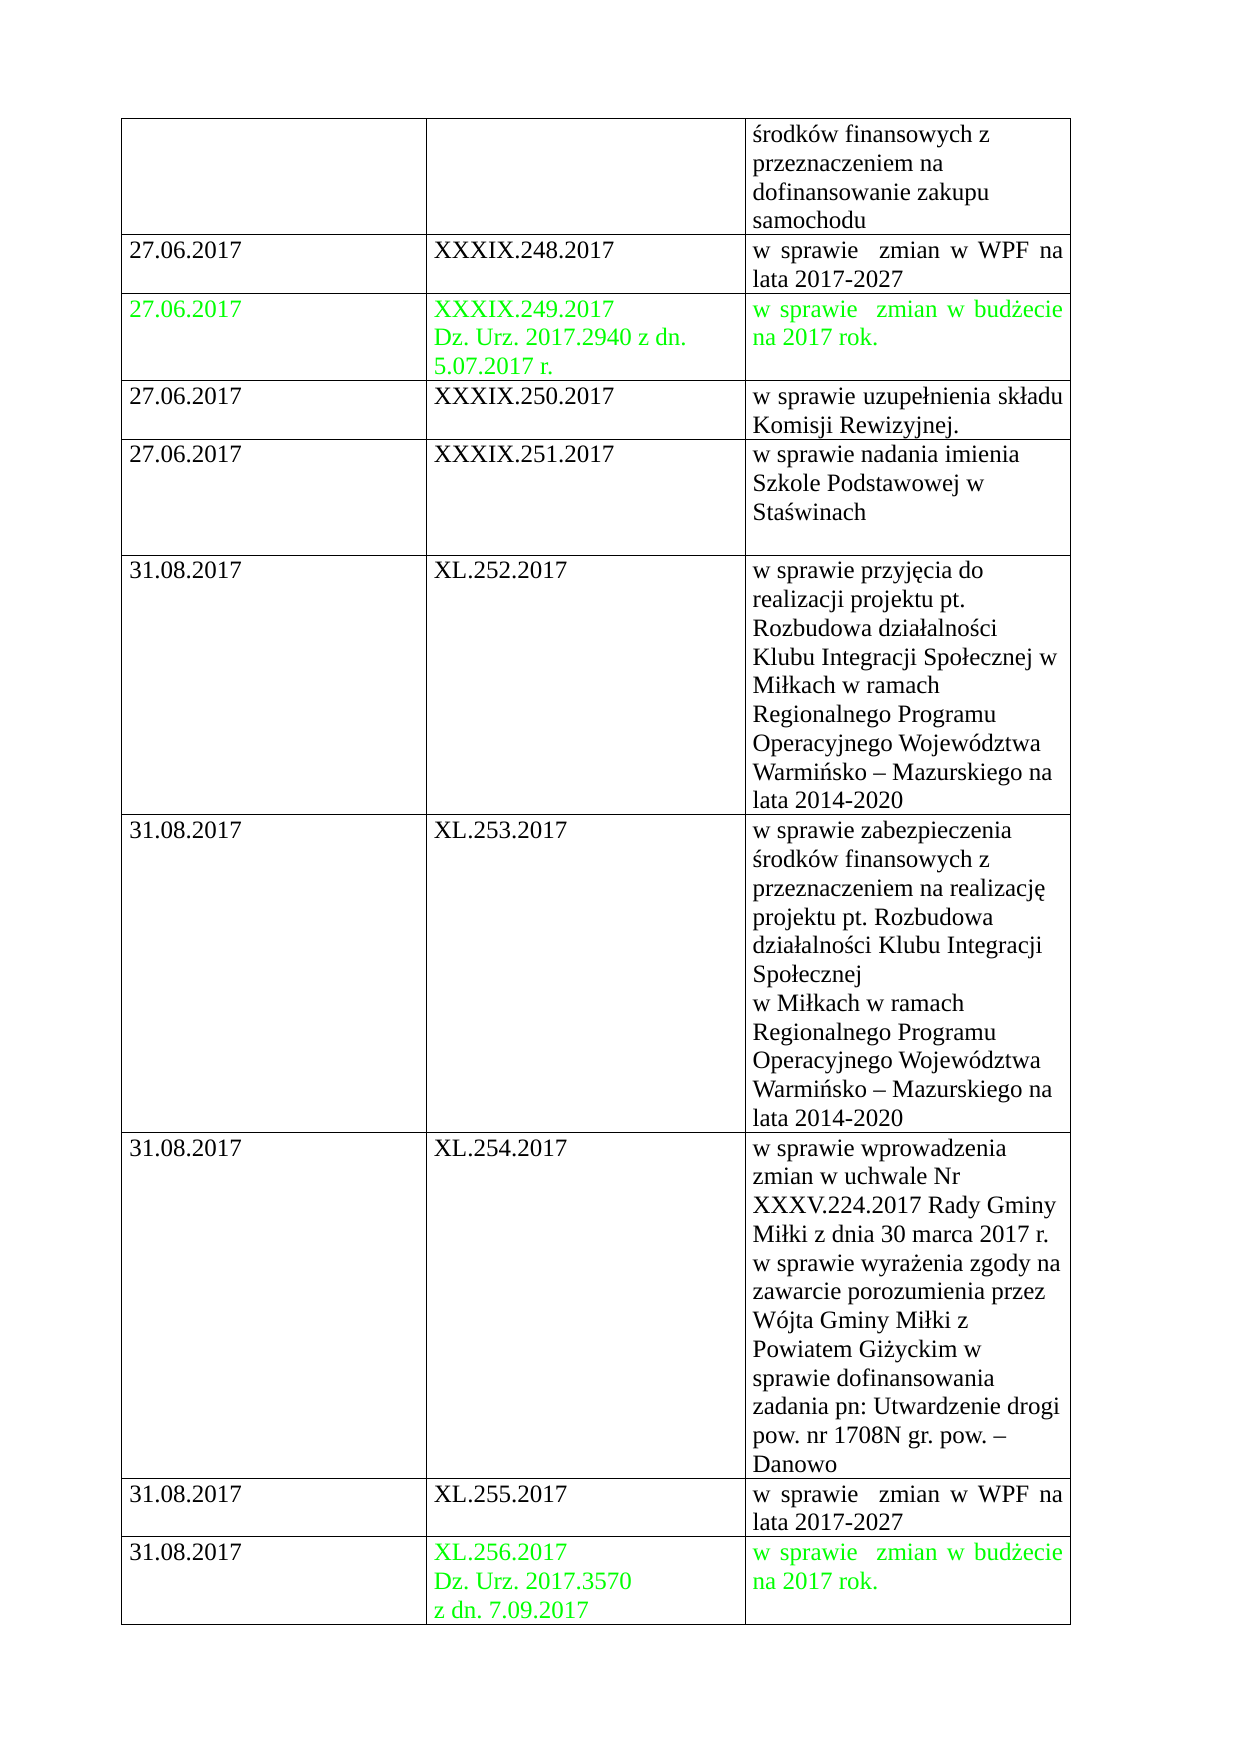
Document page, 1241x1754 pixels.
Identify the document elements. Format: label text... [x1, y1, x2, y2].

table_cell w sprawie wprowadzenia zmian w uchwale Nr XXXV.224.2017 Rady Gminy Miłki z dnia 30 marca 2017 r. w sprawie wyrażenia zgody na zawarcie porozumienia przez Wójta Gminy Miłki z Powiatem Giżyckim w sprawie dofinansowania zadania pn: Utwardzenie drogi pow. nr 1708N gr. pow. – Danowo [746, 1133, 1070, 1478]
table_cell w sprawie zabezpieczenia środków finansowych z przeznaczeniem na realizację projektu pt. Rozbudowa działalności Klubu Integracji Społecznej w Miłkach w ramach Regionalnego Programu Operacyjnego Województwa Warmińsko – Mazurskiego na lata 2014-2020 [746, 815, 1070, 1132]
table_cell w sprawie zmian w WPF na lata 2017-2027 [746, 1479, 1070, 1536]
table_cell [427, 119, 745, 234]
table_cell środków finansowych z przeznaczeniem na dofinansowanie zakupu samochodu [746, 119, 1070, 234]
table_cell [122, 119, 426, 234]
table_cell XXXIX.251.2017 [427, 440, 745, 554]
table_cell 27.06.2017 [122, 440, 426, 554]
table_cell 31.08.2017 [122, 556, 426, 814]
table_cell w sprawie przyjęcia do realizacji projektu pt. Rozbudowa działalności Klubu Integracji Społecznej w Miłkach w ramach Regionalnego Programu Operacyjnego Województwa Warmińsko – Mazurskiego na lata 2014-2020 [746, 556, 1070, 814]
table_cell XL.254.2017 [427, 1133, 745, 1478]
table_cell 31.08.2017 [122, 1479, 426, 1536]
table_cell XL.252.2017 [427, 556, 745, 814]
table_cell XL.255.2017 [427, 1479, 745, 1536]
table_cell XXXIX.250.2017 [427, 381, 745, 438]
table_cell 31.08.2017 [122, 1537, 426, 1623]
table_cell 27.06.2017 [122, 294, 426, 380]
table_cell w sprawie zmian w WPF na lata 2017-2027 [746, 235, 1070, 293]
table_cell 31.08.2017 [122, 815, 426, 1132]
table_cell 27.06.2017 [122, 235, 426, 293]
table_cell w sprawie zmian w budżecie na 2017 rok. [746, 1537, 1070, 1623]
table_cell 27.06.2017 [122, 381, 426, 438]
table_cell w sprawie zmian w budżecie na 2017 rok. [746, 294, 1070, 380]
table_cell XXXIX.249.2017 Dz. Urz. 2017.2940 z dn. 5.07.2017 r. [427, 294, 745, 380]
table_cell XL.256.2017 Dz. Urz. 2017.3570 z dn. 7.09.2017 [427, 1537, 745, 1623]
table_cell 31.08.2017 [122, 1133, 426, 1478]
table_cell XL.253.2017 [427, 815, 745, 1132]
table_cell w sprawie nadania imienia Szkole Podstawowej w Staświnach [746, 440, 1070, 554]
table_cell XXXIX.248.2017 [427, 235, 745, 293]
table_cell w sprawie uzupełnienia składu Komisji Rewizyjnej. [746, 381, 1070, 438]
